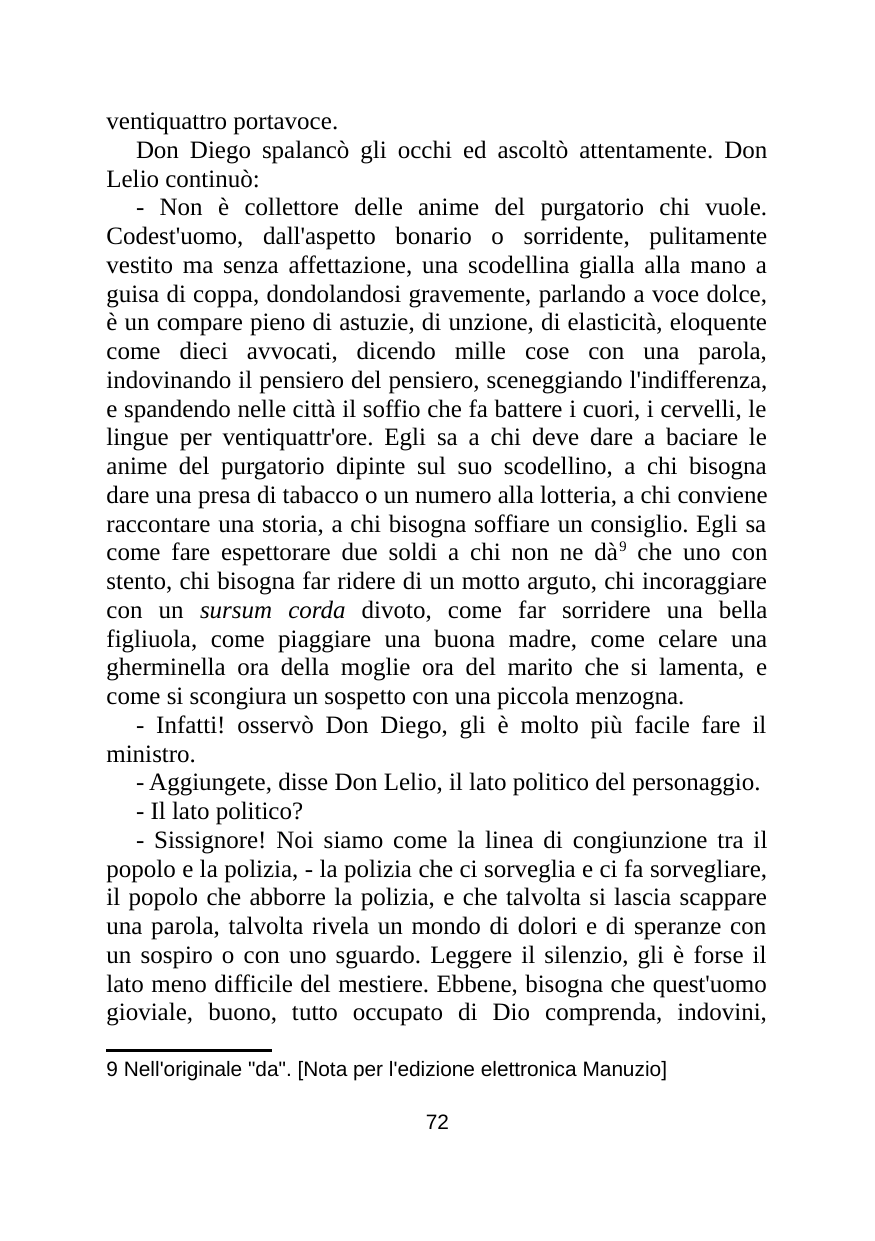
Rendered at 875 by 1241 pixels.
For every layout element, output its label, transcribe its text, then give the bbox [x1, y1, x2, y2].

text - Infatti! osservò Don Diego, gli è molto più facile fare il ministro. [106, 710, 768, 767]
text - Non è collettore delle anime del purgatorio chi vuole. Codest'uomo, dall'aspetto bonario o sorridente, pulitamente vestito ma senza affettazione, una scodellina gialla alla mano a guisa di coppa, dondolandosi gravemente, parlando a voce dolce, è un compare pieno di astuzie, di unzione, di elasticità, eloquente come dieci avvocati, dicendo mille cose con una parola, indovinando il pensiero del pensiero, sceneggiando l'indifferenza, e spandendo nelle città il soffio che fa battere i cuori, i cervelli, le lingue per ventiquattr'ore. Egli sa a chi deve dare a baciare le anime del purgatorio dipinte sul suo scodellino, a chi bisogna dare una presa di tabacco o un numero alla lotteria, a chi conviene raccontare una storia, a chi bisogna soffiare un consiglio. Egli sa come fare espettorare due soldi a chi non ne dà che uno con stento, chi bisogna far ridere di un motto arguto, chi incoraggiare con un sursum corda divoto, come far sorridere una bella figliuola, come piaggiare una buona madre, come celare una gherminella ora della moglie ora del marito che si lamenta, e come si scongiura un sospetto con una piccola menzogna. [106, 192, 768, 710]
text ventiquattro portavoce. [106, 106, 768, 135]
text Nell'originale "da". [Nota per l'edizione elettronica Manuzio] [106, 1057, 768, 1081]
text - Il lato politico? [106, 796, 768, 825]
text - Sissignore! Noi siamo come la linea di congiunzione tra il popolo e la polizia, - la polizia che ci sorveglia e ci fa sorvegliare, il popolo che abborre la polizia, e che talvolta si lascia scappare una parola, talvolta rivela un mondo di dolori e di speranze con un sospiro o con uno sguardo. Leggere il silenzio, gli è forse il lato meno difficile del mestiere. Ebbene, bisogna che quest'uomo gioviale, buono, tutto occupato di Dio comprenda, indovini, [106, 825, 768, 1026]
text Don Diego spalancò gli occhi ed ascoltò attentamente. Don Lelio continuò: [106, 135, 768, 192]
text - Aggiungete, disse Don Lelio, il lato politico del personaggio. [106, 767, 768, 796]
